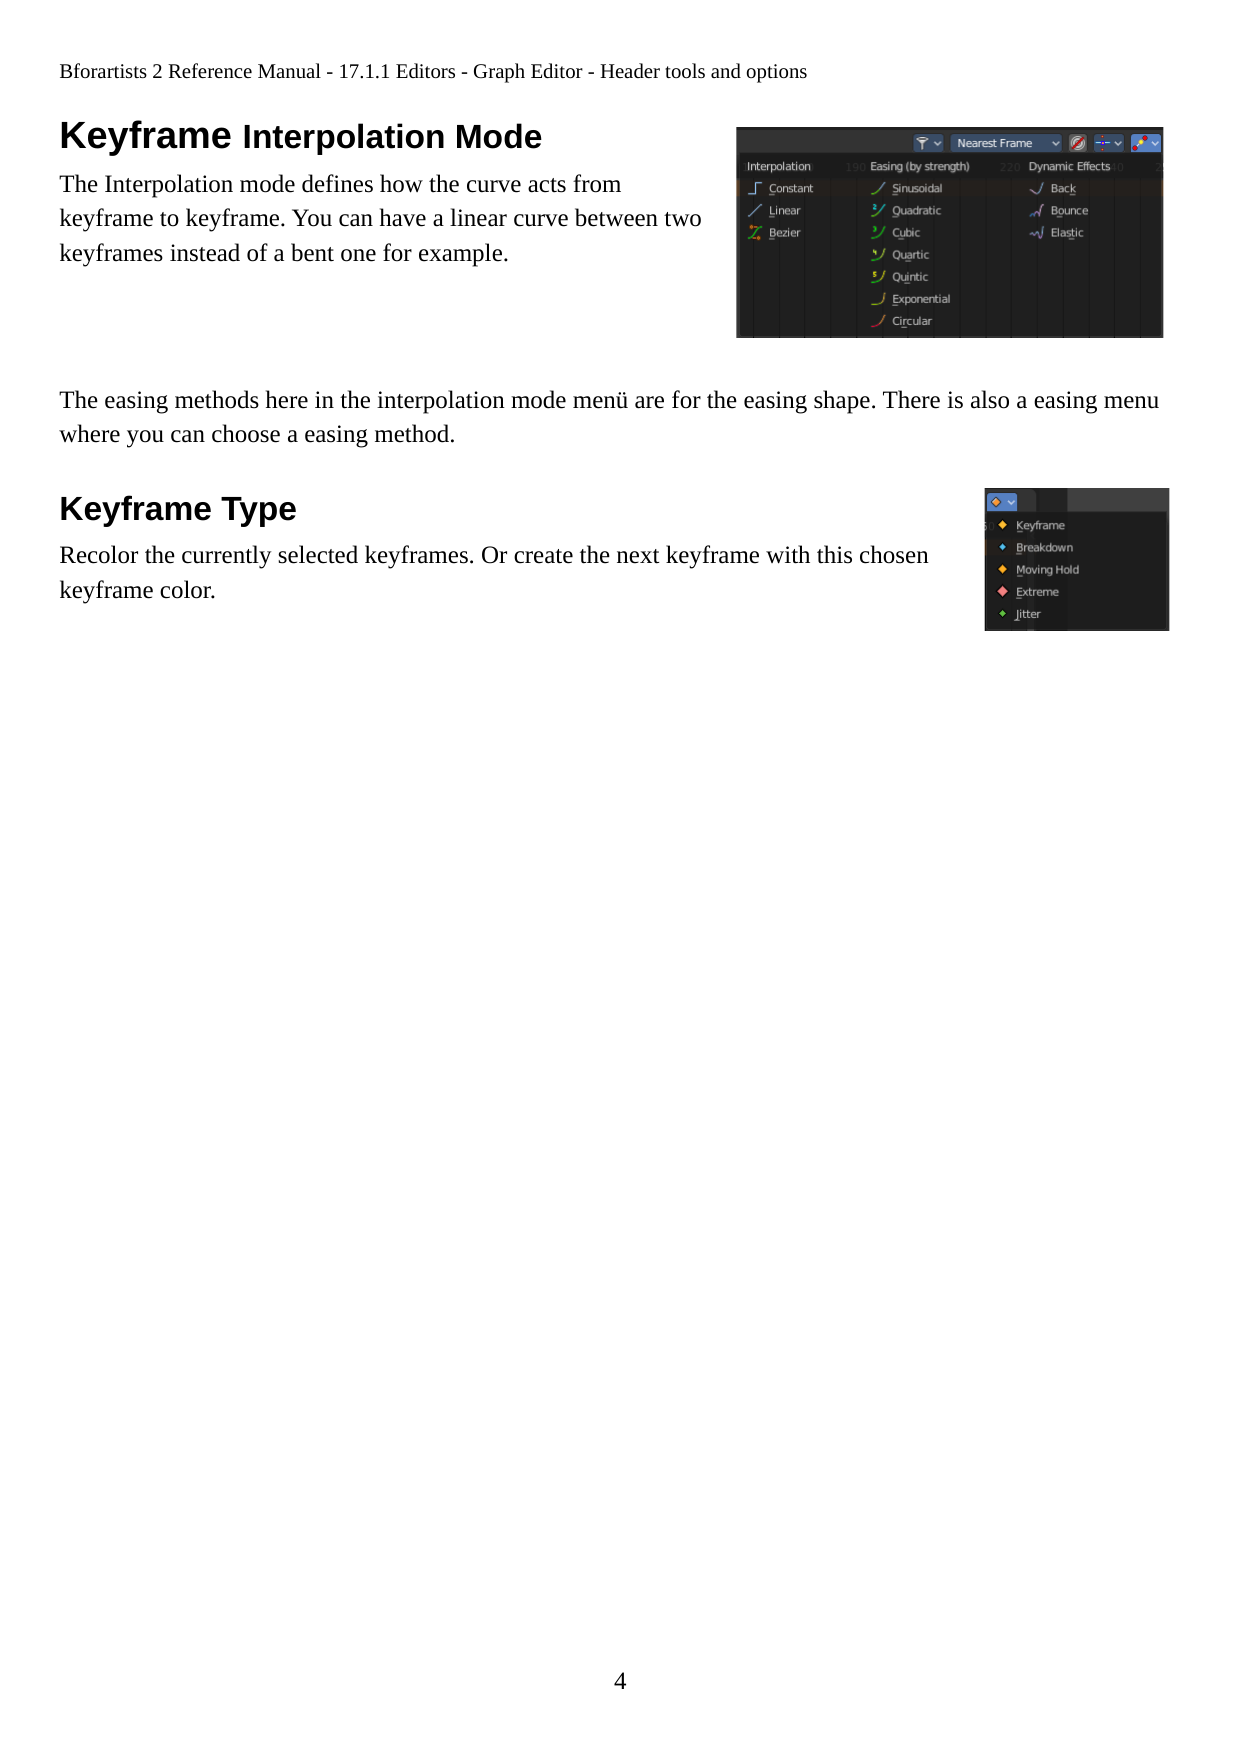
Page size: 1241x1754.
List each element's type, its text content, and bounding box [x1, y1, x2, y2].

subtitle Keyframe Type [59, 489, 984, 528]
text Recolor the currently selected keyframes. Or create the next keyframe with this chosen keyframe color. [59, 540, 984, 604]
subtitle Keyframe Interpolation Mode [59, 113, 1181, 156]
picture [984, 488, 1170, 631]
subtitle [1170, 489, 1181, 528]
picture [736, 127, 1164, 338]
text The Interpolation mode defines how the curve acts from keyframe to keyframe. You can have a linear curve between two keyframes instead of a bent one for example. [59, 169, 736, 266]
text The easing methods here in the interpolation mode menü are for the easing shape. There is also a easing menu where you can choose a easing method. [59, 385, 1181, 448]
